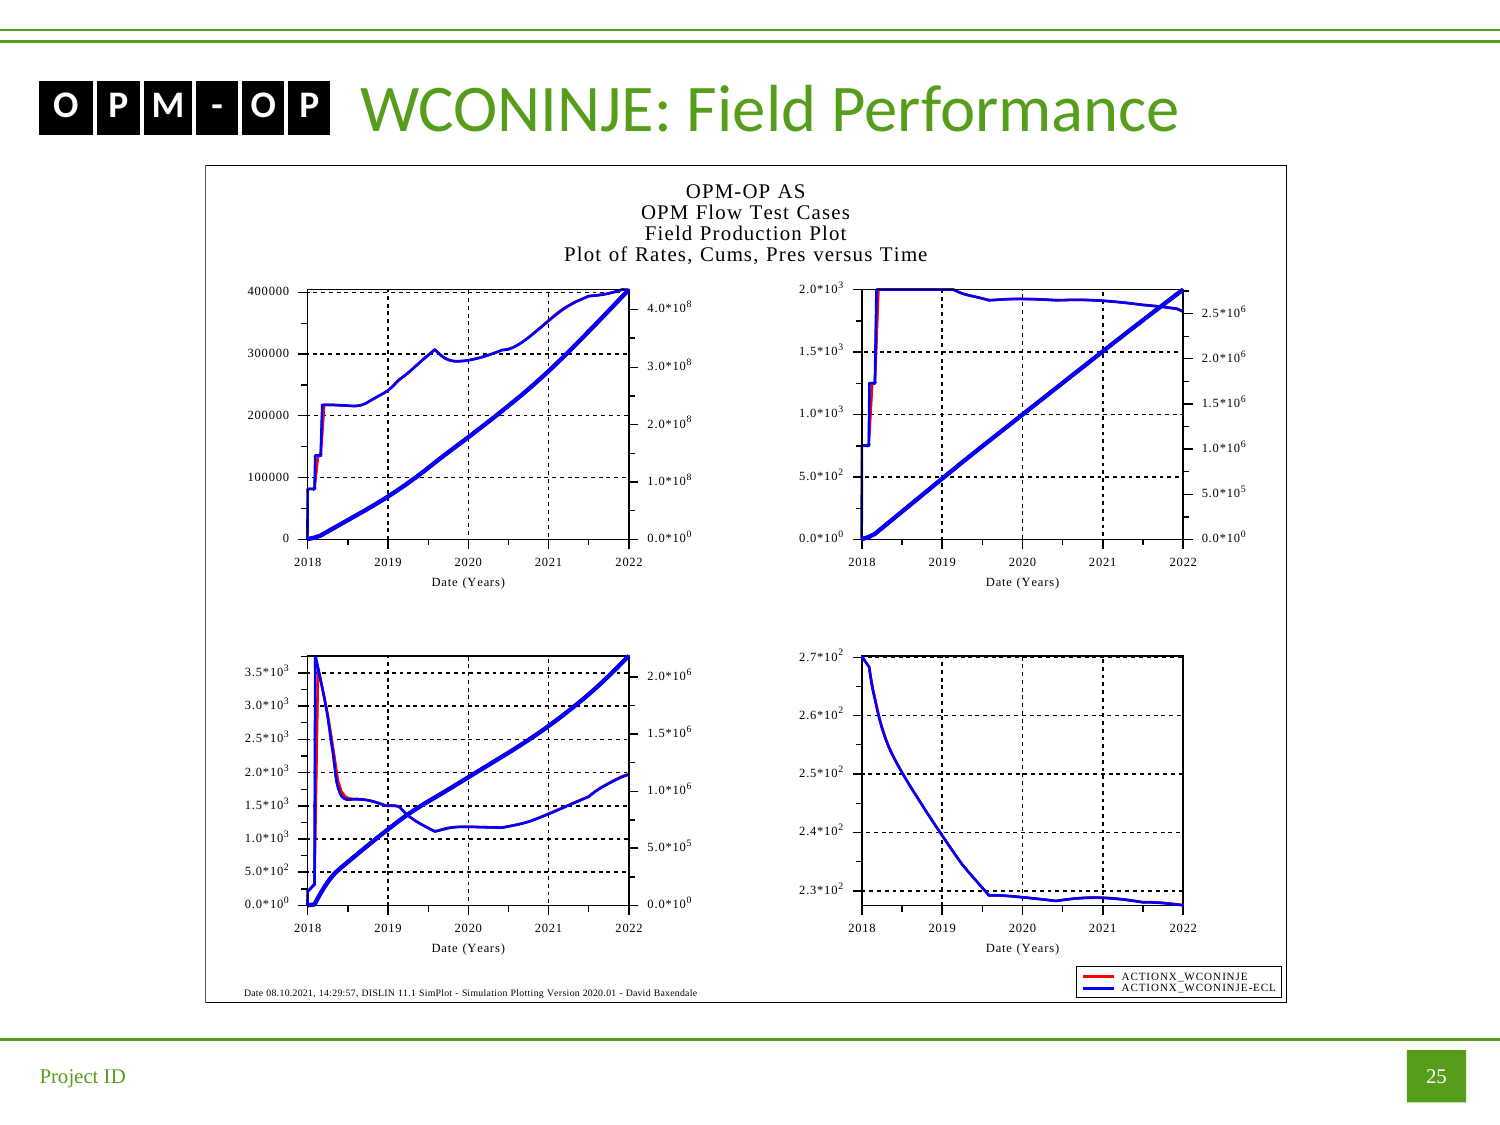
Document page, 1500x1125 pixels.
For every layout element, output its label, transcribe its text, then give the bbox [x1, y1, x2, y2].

title WCONINJE: Field Performance [360, 77, 1425, 153]
picture [205, 165, 1391, 1004]
